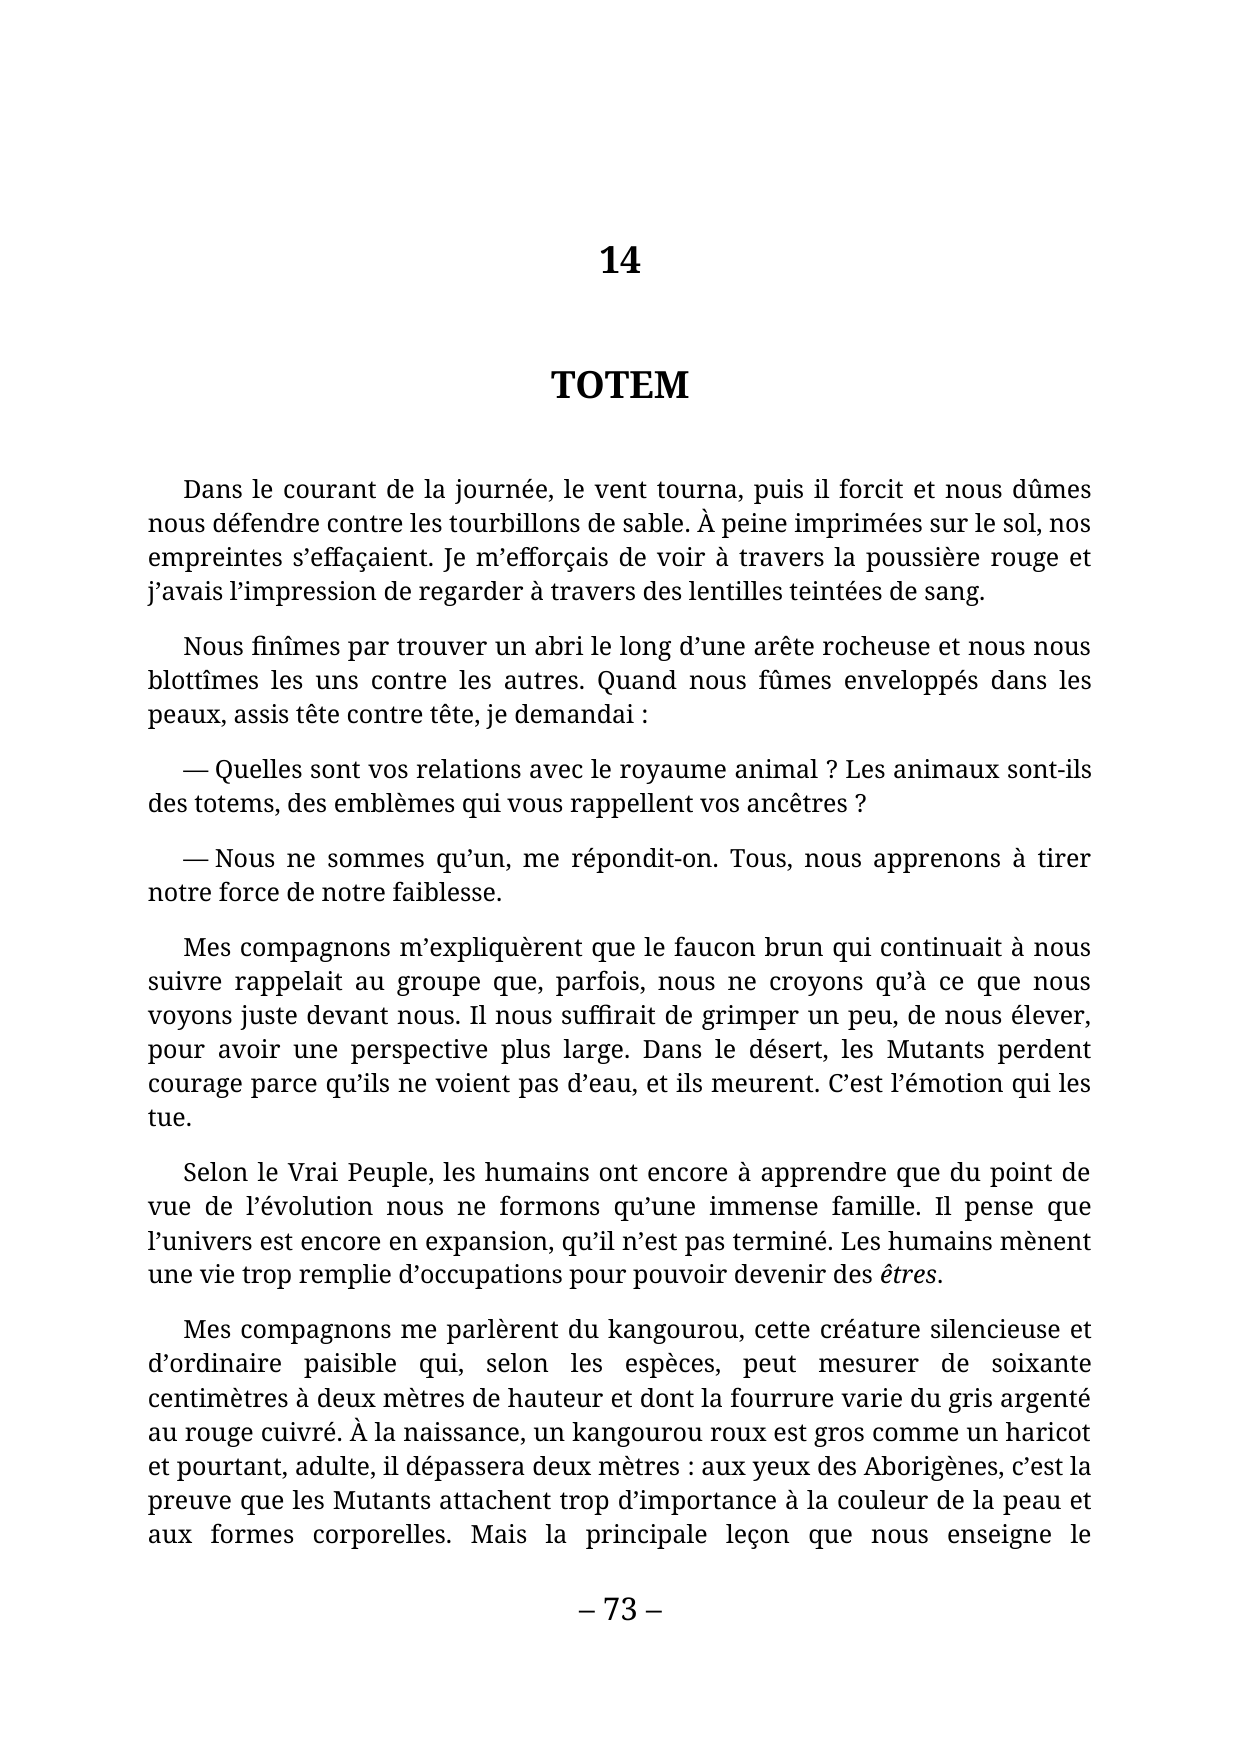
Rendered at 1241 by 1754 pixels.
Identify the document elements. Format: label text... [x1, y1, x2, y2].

text Dans le courant de la journée, le vent tourna, puis il forcit et nous dûmes nous défendre contre les tourbillons de sable. À peine imprimées sur le sol, nos empreintes s’effaçaient. Je m’efforçais de voir à travers la poussière rouge et j’avais l’impression de regarder à travers des lentilles teintées de sang. [148, 472, 1092, 608]
text — Nous ne sommes qu’un, me répondit-on. Tous, nous apprenons à tirer notre force de notre faiblesse. [148, 841, 1092, 909]
subtitle 14 TOTEM [148, 174, 1092, 424]
text Mes compagnons me parlèrent du kangourou, cette créature silencieuse et d’ordinaire paisible qui, selon les espèces, peut mesurer de soixante centimètres à deux mètres de hauteur et dont la fourrure varie du gris argenté au rouge cuivré. À la naissance, un kangourou roux est gros comme un haricot et pourtant, adulte, il dépassera deux mètres : aux yeux des Aborigènes, c’est la preuve que les Mutants attachent trop d’importance à la couleur de la peau et aux formes corporelles. Mais la principale leçon que nous enseigne le [148, 1312, 1092, 1551]
text Mes compagnons m’expliquèrent que le faucon brun qui continuait à nous suivre rappelait au groupe que, parfois, nous ne croyons qu’à ce que nous voyons juste devant nous. Il nous suffirait de grimper un peu, de nous élever, pour avoir une perspective plus large. Dans le désert, les Mutants perdent courage parce qu’ils ne voient pas d’eau, et ils meurent. C’est l’émotion qui les tue. [148, 930, 1092, 1134]
text Nous finîmes par trouver un abri le long d’une arête rocheuse et nous nous blottîmes les uns contre les autres. Quand nous fûmes enveloppés dans les peaux, assis tête contre tête, je demandai : [148, 629, 1092, 731]
text Selon le Vrai Peuple, les humains ont encore à apprendre que du point de vue de l’évolution nous ne formons qu’une immense famille. Il pense que l’univers est encore en expansion, qu’il n’est pas terminé. Les humains mènent une vie trop remplie d’occupations pour pouvoir devenir des êtres. [148, 1155, 1092, 1291]
text — Quelles sont vos relations avec le royaume animal ? Les animaux sont-ils des totems, des emblèmes qui vous rappellent vos ancêtres ? [148, 752, 1092, 820]
